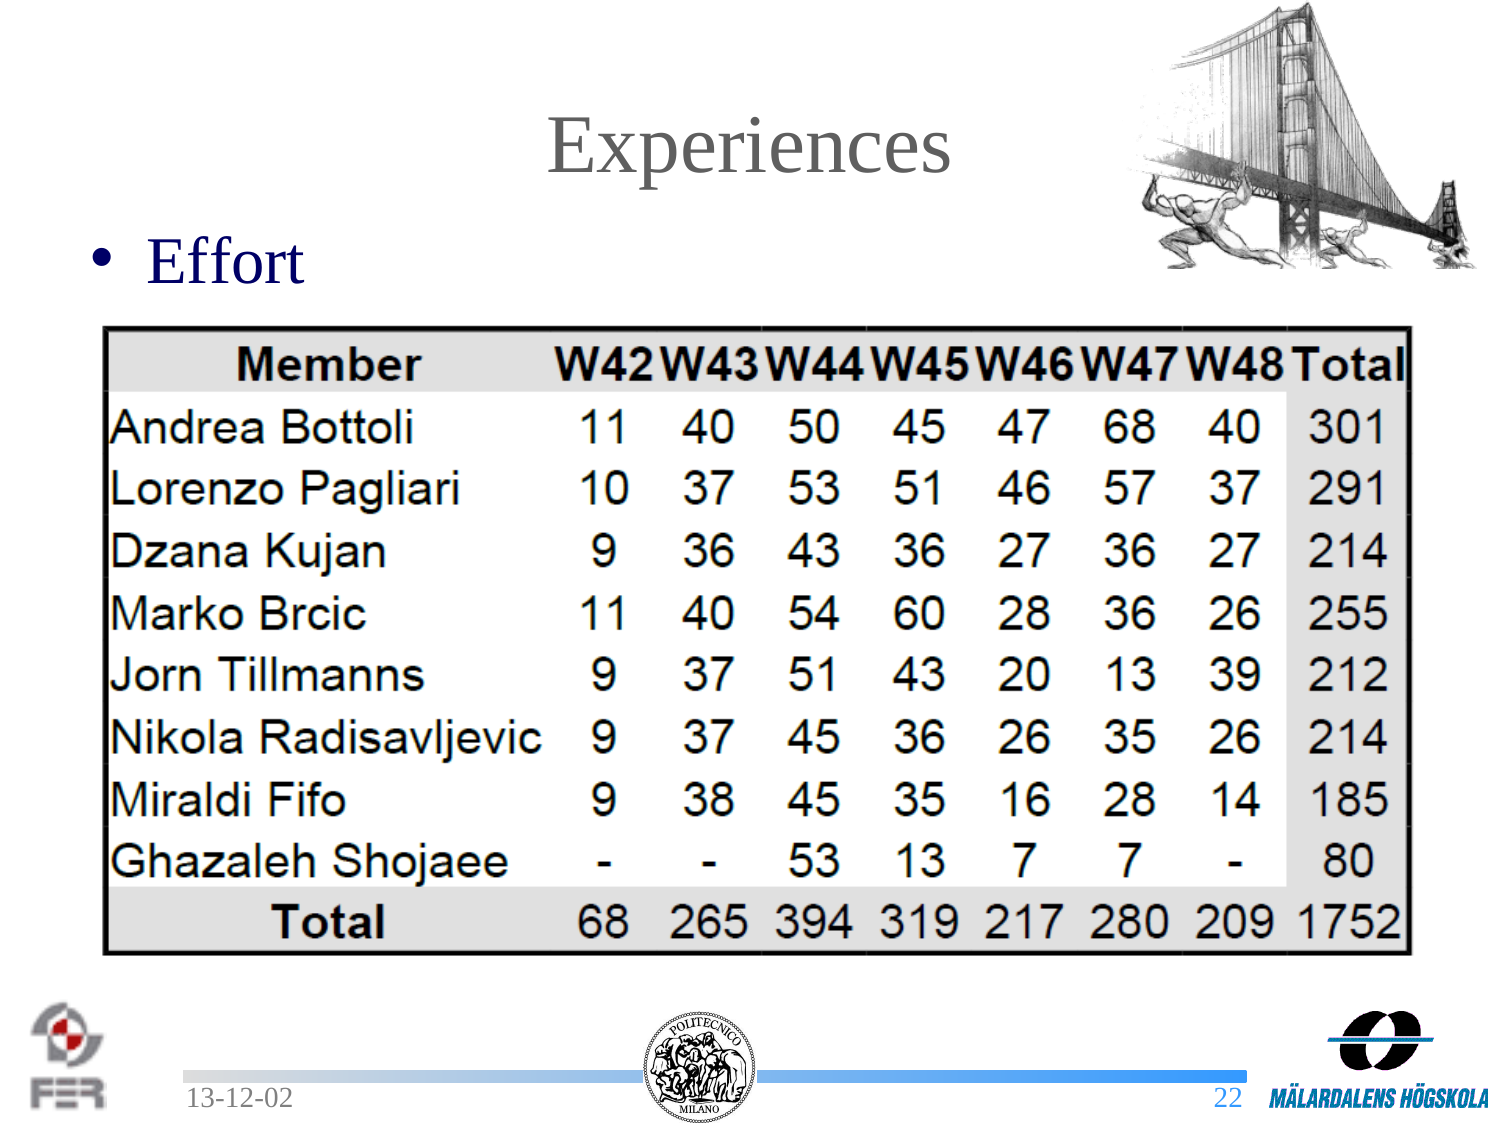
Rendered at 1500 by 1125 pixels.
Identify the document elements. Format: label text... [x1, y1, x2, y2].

text_box [1186, 1070, 1258, 1114]
picture [1454, 1091, 1459, 1108]
title Experiences [75, 45, 1122, 209]
picture [643, 1011, 757, 1123]
picture [1269, 1011, 1488, 1108]
list Effort [75, 209, 1426, 952]
picture [29, 987, 107, 1125]
picture [1122, 0, 1477, 269]
picture [1368, 1093, 1374, 1104]
text_box 13-12-02 [171, 1070, 396, 1114]
picture [98, 320, 1415, 959]
picture [1435, 1096, 1441, 1104]
